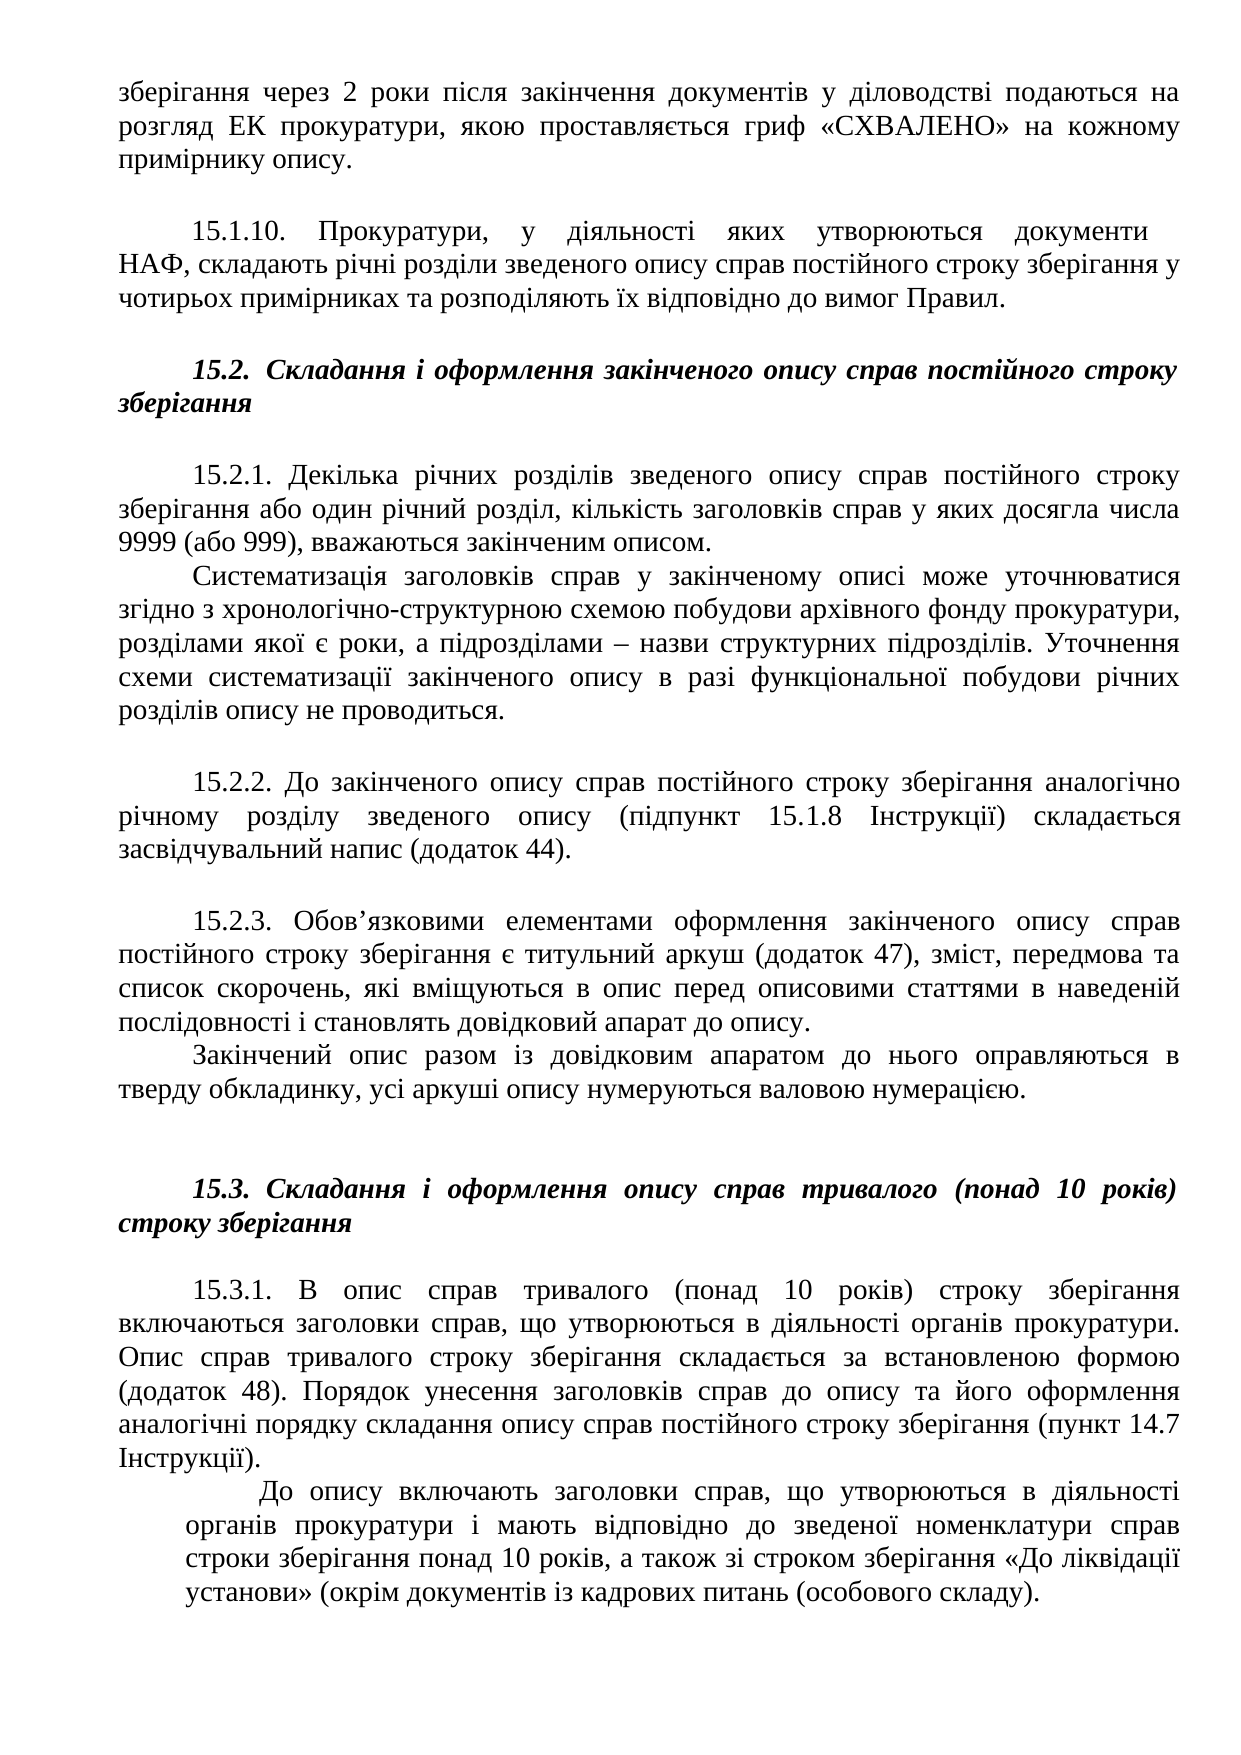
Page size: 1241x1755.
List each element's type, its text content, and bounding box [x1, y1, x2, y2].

text 15.1.10. Прокуратури, у діяльності яких утворюються документи НАФ, складають річні розділи зведеного опису справ постійного строку зберігання у чотирьох примірниках та розподіляють їх відповідно до вимог Правил. [118, 213, 1181, 314]
text 15.2. Складання і оформлення закінченого опису справ постійного строку зберігання [118, 352, 1181, 419]
text 15.2.1. Декілька річних розділів зведеного опису справ постійного строку зберігання або один річний розділ, кількість заголовків справ у яких досягла числа 9999 (або 999), вважаються закінченим описом. [118, 457, 1181, 558]
text Систематизація заголовків справ у закінченому описі може уточнюватися згідно з хронологічно-структурною схемою побудови архівного фонду прокуратури, розділами якої є роки, а підрозділами – назви структурних підрозділів. Уточнення схеми систематизації закінченого опису в разі функціональної побудови річних розділів опису не проводиться. [118, 558, 1181, 726]
text До опису включають заголовки справ, що утворюються в діяльності органів прокуратури і мають відповідно до зведеної номенклатури справ строки зберігання понад 10 років, а також зі строком зберігання «До ліквідації установи» (окрім документів із кадрових питань (особового складу). [185, 1473, 1181, 1607]
text 15.3. Складання і оформлення опису справ тривалого (понад 10 років) строку зберігання [118, 1171, 1181, 1238]
text Закінчений опис разом із довідковим апаратом до нього оправляються в тверду обкладинку, усі аркуші опису нумеруються валовою нумерацією. [118, 1037, 1181, 1104]
text 15.2.3. Обов’язковими елементами оформлення закінченого опису справ постійного строку зберігання є титульний аркуш (додаток 47), зміст, передмова та список скорочень, які вміщуються в опис перед описовими статтями в наведеній послідовності і становлять довідковий апарат до опису. [118, 903, 1181, 1037]
text зберігання через 2 роки після закінчення документів у діловодстві подаються на розгляд ЕК прокуратури, якою проставляється гриф «СХВАЛЕНО» на кожному примірнику опису. [118, 74, 1181, 175]
text 15.3.1. В опис справ тривалого (понад 10 років) строку зберігання включаються заголовки справ, що утворюються в діяльності органів прокуратури. Опис справ тривалого строку зберігання складається за встановленою формою (додаток 48). Порядок унесення заголовків справ до опису та його оформлення аналогічні порядку складання опису справ постійного строку зберігання (пункт 14.7 Інструкції). [118, 1272, 1181, 1473]
text 15.2.2. До закінченого опису справ постійного строку зберігання аналогічно річному розділу зведеного опису (підпункт 15.1.8 Інструкції) складається засвідчувальний напис (додаток 44). [118, 764, 1181, 865]
